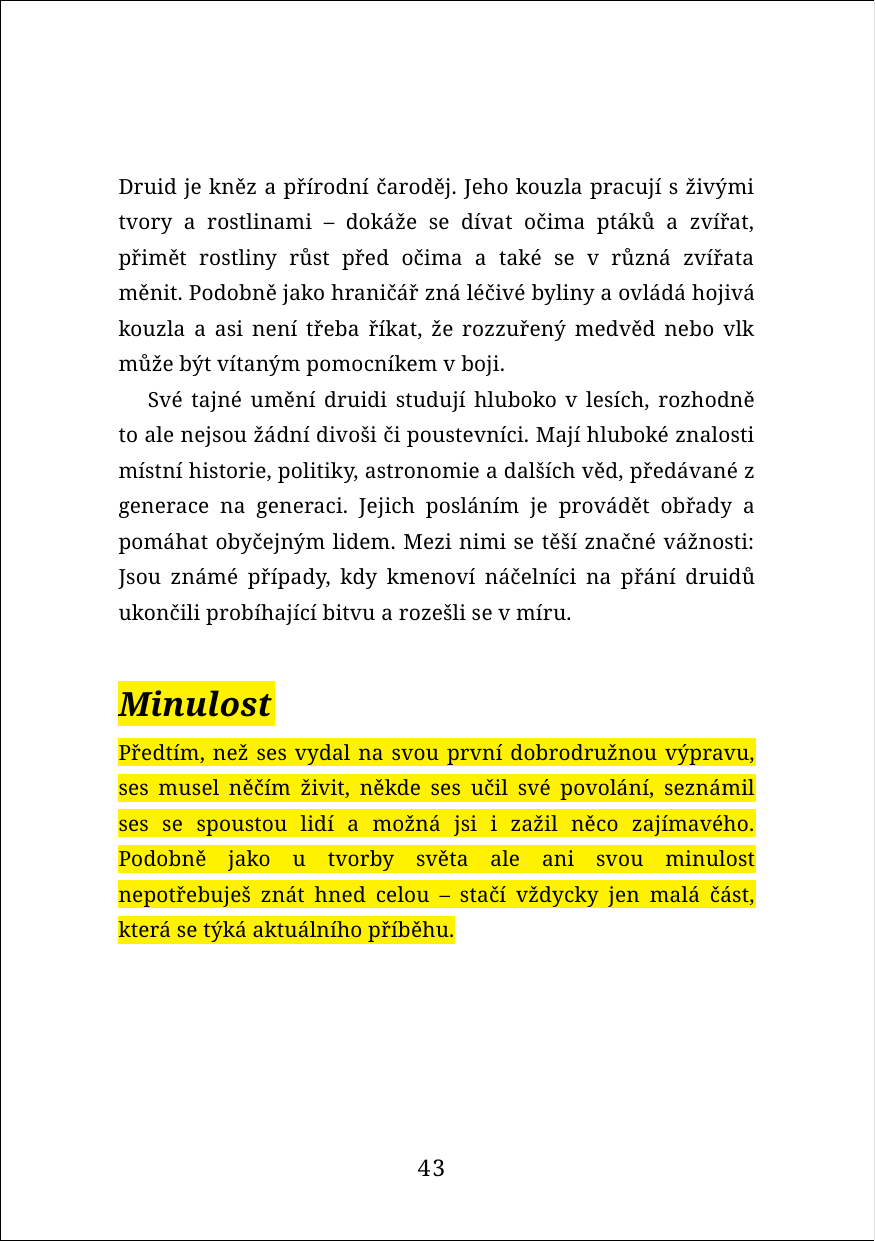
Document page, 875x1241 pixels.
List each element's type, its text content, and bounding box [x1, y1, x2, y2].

text Předtím, než ses vydal na svou první dobrodružnou výpravu, ses musel něčím živit, někde ses učil své povolání, seznámil ses se spoustou lidí a možná jsi i zažil něco zajímavého. Podobně jako u tvorby světa ale ani svou minulost nepotřebuješ znát hned celou – stačí vždycky jen malá část, která se týká aktuálního příběhu. [118, 738, 756, 944]
text Druid je kněz a přírodní čaroděj. Jeho kouzla pracují s živými tvory a rostlinami – dokáže se dívat očima ptáků a zvířat, přimět rostliny růst před očima a také se v různá zvířata měnit. Podobně jako hraničář zná léčivé byliny a ovládá hojivá kouzla a asi není třeba říkat, že rozzuřený medvěd nebo vlk může být vítaným pomocníkem v boji. Své tajné umění druidi studují hluboko v lesích, rozhodně to ale nejsou žádní divoši či poustevníci. Mají hluboké znalosti místní historie, politiky, astronomie a dalších věd, předávané z generace na generaci. Jejich posláním je provádět obřady a pomáhat obyčejným lidem. Mezi nimi se těší značné vážnosti: Jsou známé případy, kdy kmenoví náčelníci na přání druidů ukončili probíhající bitvu a rozešli se v míru. [118, 172, 756, 626]
subtitle Minulost [118, 681, 756, 726]
